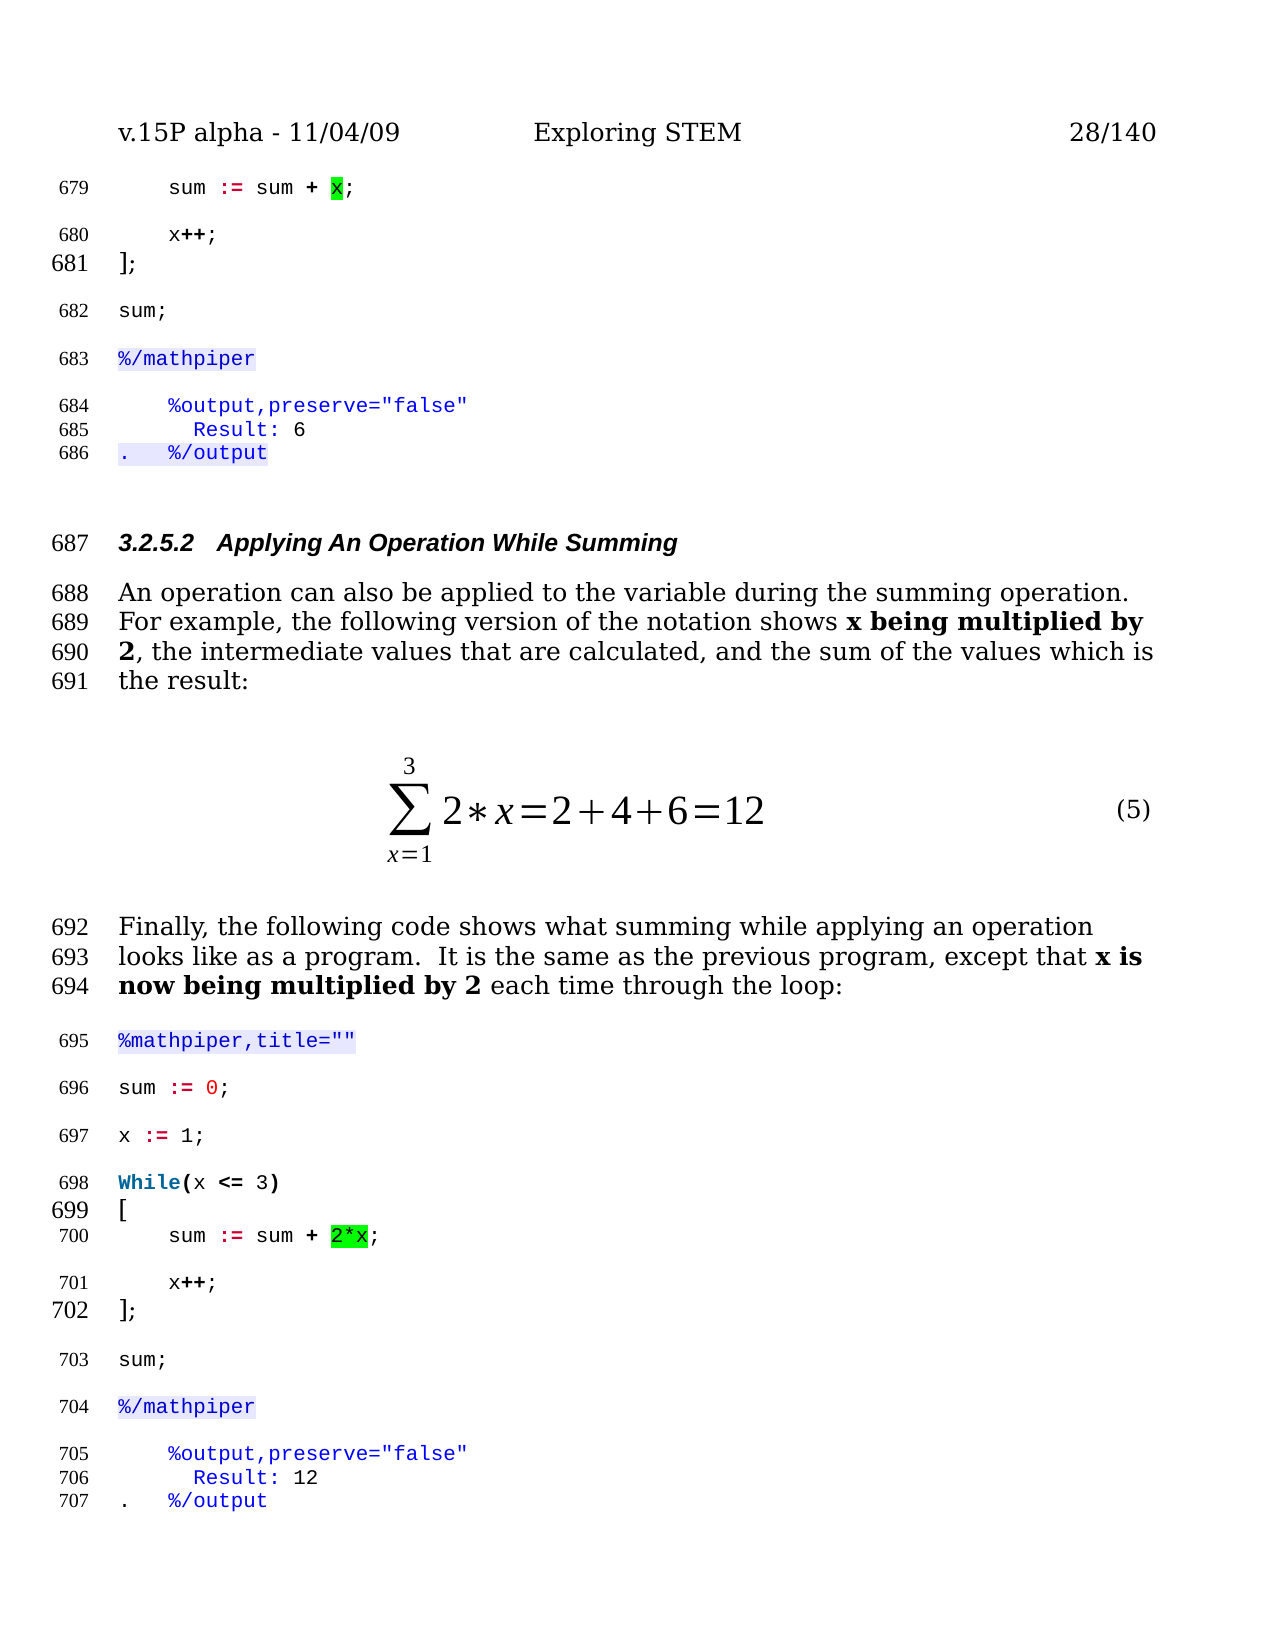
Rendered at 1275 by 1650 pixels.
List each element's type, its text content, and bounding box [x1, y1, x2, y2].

subtitle Applying An Operation While Summing [118, 528, 1157, 557]
text [ [118, 1196, 1157, 1225]
text %output,preserve="false" [118, 395, 1157, 419]
text ]; [118, 1296, 1157, 1325]
text Result: 6 [118, 419, 1157, 442]
text Result: 12 [118, 1467, 1157, 1490]
text An operation can also be applied to the variable during the summing operation. For example, the following version of the notation shows x being multiplied by 2, the intermediate values that are calculated, and the sum of the values which is the result: [118, 578, 1157, 695]
text sum; [118, 1348, 1157, 1372]
text x := 1; [118, 1125, 1157, 1148]
text %/mathpiper [118, 1396, 1157, 1419]
text x++; [118, 224, 1157, 248]
text While(x <= 3) [118, 1172, 1157, 1196]
text %output,preserve="false" [118, 1443, 1157, 1467]
text sum := sum + 2*x; [118, 1225, 1157, 1248]
text Finally, the following code shows what summing while applying an operation looks like as a program. It is the same as the previous program, except that x is now being multiplied by 2 each time through the loop: [118, 912, 1157, 1000]
text ]; [118, 248, 1157, 277]
text sum := sum + x; [118, 177, 1157, 200]
text . %/output [118, 1490, 1157, 1514]
text %/mathpiper [118, 348, 1157, 371]
table_header (5) [1041, 745, 1157, 874]
text . %/output [118, 442, 1157, 466]
text %mathpiper,title="" [118, 1030, 1157, 1054]
table_header [118, 745, 1041, 874]
text sum := 0; [118, 1077, 1157, 1101]
text sum; [118, 301, 1157, 324]
text x++; [118, 1272, 1157, 1296]
